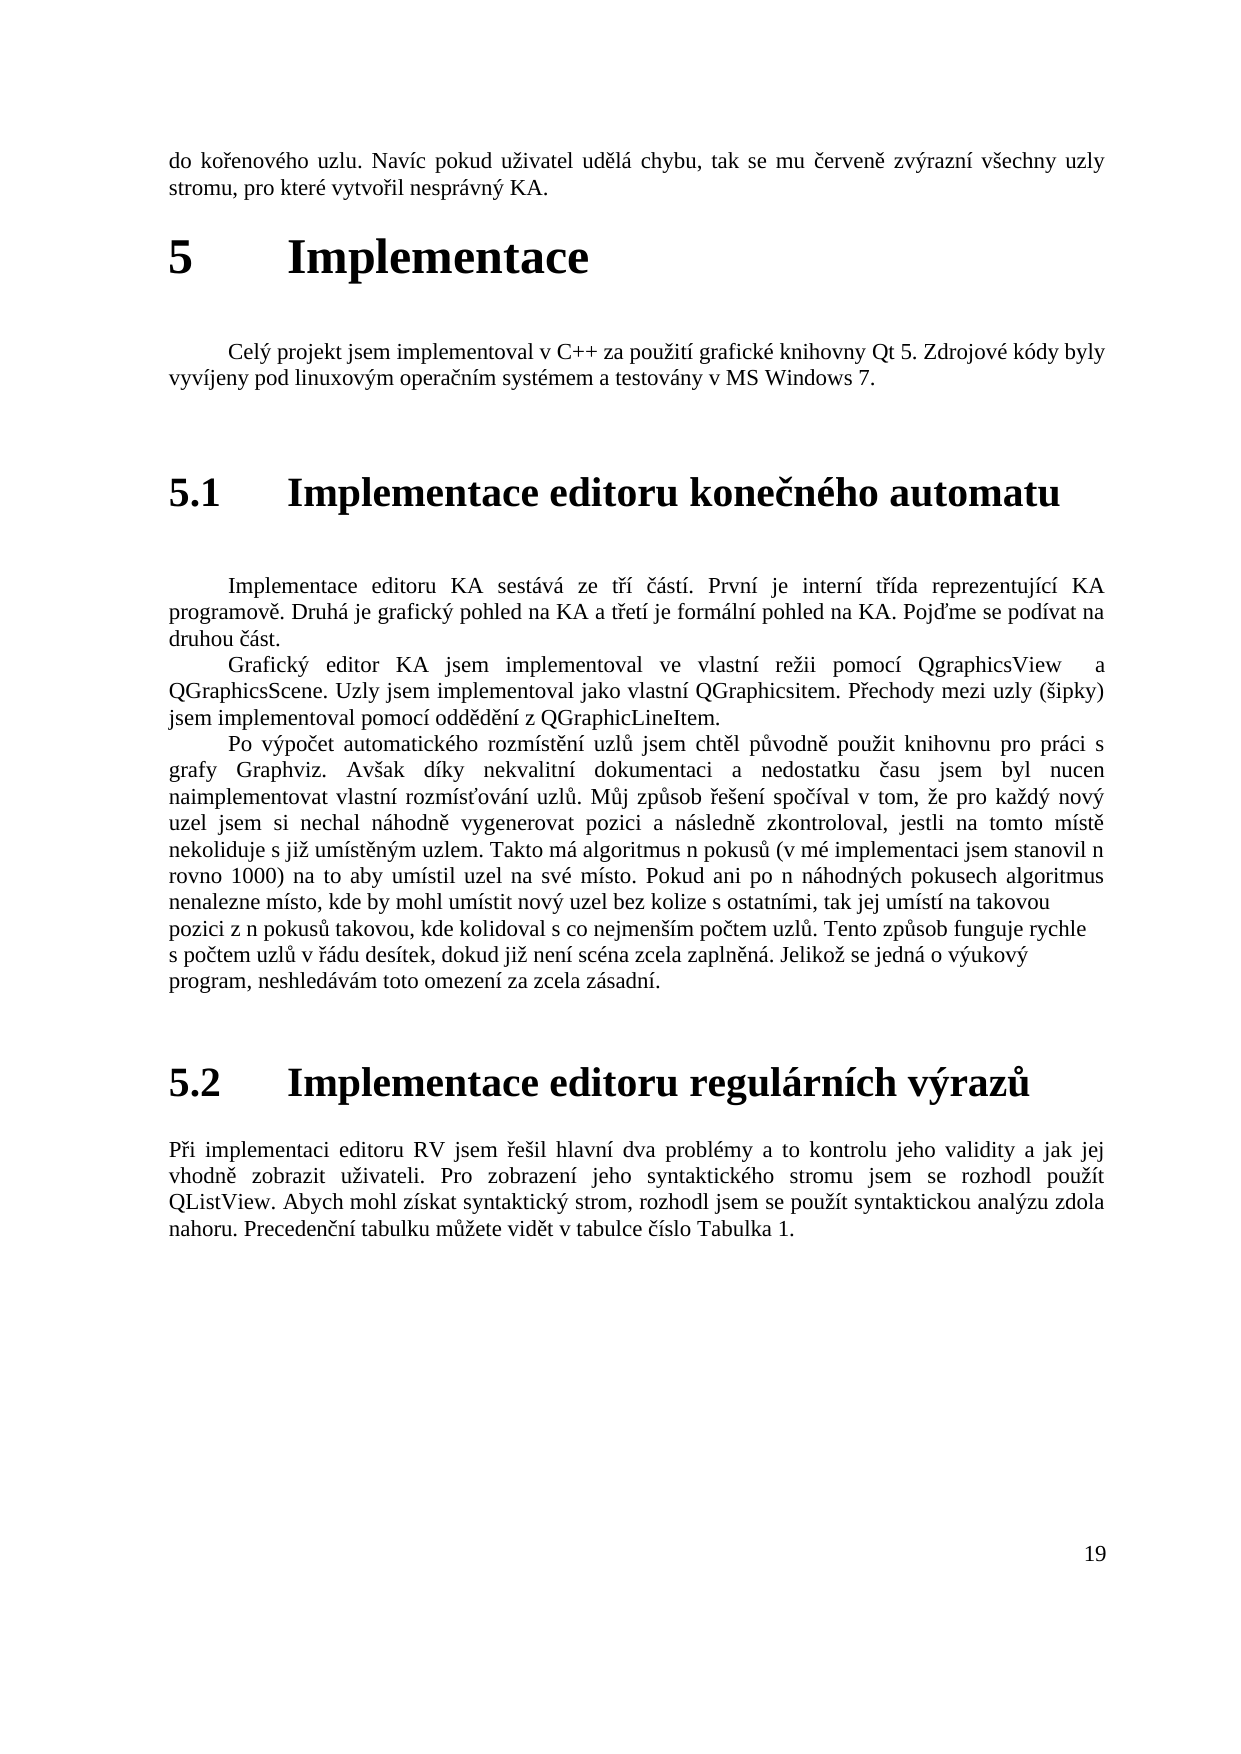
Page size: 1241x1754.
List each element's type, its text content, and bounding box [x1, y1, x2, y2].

text do kořenového uzlu. Navíc pokud uživatel udělá chybu, tak se mu červeně zvýrazní všechny uzly stromu, pro které vytvořil nesprávný KA. [169, 148, 1106, 200]
text program, neshledávám toto omezení za zcela zásadní. [169, 967, 1106, 994]
text Grafický editor KA jsem implementoval ve vlastní režii pomocí QgraphicsView a QGraphicsScene. Uzly jsem implementoval jako vlastní QGraphicsitem. Přechody mezi uzly (šipky) jsem implementoval pomocí oddědění z QGraphicLineItem. [169, 651, 1106, 730]
subtitle Implementace editoru regulárních výrazů [169, 1058, 1106, 1106]
text pozici z n pokusů takovou, kde kolidoval s co nejmenším počtem uzlů. Tento způsob funguje rychle [169, 915, 1106, 941]
text Při implementaci editoru RV jsem řešil hlavní dva problémy a to kontrolu jeho validity a jak jej vhodně zobrazit uživateli. Pro zobrazení jeho syntaktického stromu jsem se rozhodl použít QListView. Abych mohl získat syntaktický strom, rozhodl jsem se použít syntaktickou analýzu zdola nahoru. Precedenční tabulku můžete vidět v tabulce číslo Tabulka 1. [169, 1136, 1106, 1241]
text Po výpočet automatického rozmístění uzlů jsem chtěl původně použit knihovnu pro práci s grafy Graphviz. Avšak díky nekvalitní dokumentaci a nedostatku času jsem byl nucen naimplementovat vlastní rozmísťování uzlů. Můj způsob řešení spočíval v tom, že pro každý nový uzel jsem si nechal náhodně vygenerovat pozici a následně zkontroloval, jestli na tomto místě nekoliduje s již umístěným uzlem. Takto má algoritmus n pokusů (v mé implementaci jsem stanovil n rovno 1000) na to aby umístil uzel na své místo. Pokud ani po n náhodných pokusech algoritmus nenalezne místo, kde by mohl umístit nový uzel bez kolize s ostatními, tak jej umístí na takovou [169, 730, 1106, 915]
text s počtem uzlů v řádu desítek, dokud již není scéna zcela zaplněná. Jelikož se jedná o výukový [169, 941, 1106, 967]
text Implementace editoru KA sestává ze tří částí. První je interní třída reprezentující KA programově. Druhá je grafický pohled na KA a třetí je formální pohled na KA. Pojďme se podívat na druhou část. [169, 572, 1106, 651]
text Celý projekt jsem implementoval v C++ za použití grafické knihovny Qt 5. Zdrojové kódy byly vyvíjeny pod linuxovým operačním systémem a testovány v MS Windows 7. [169, 338, 1106, 391]
subtitle Implementace [169, 227, 1106, 284]
subtitle Implementace editoru konečného automatu [169, 468, 1106, 516]
